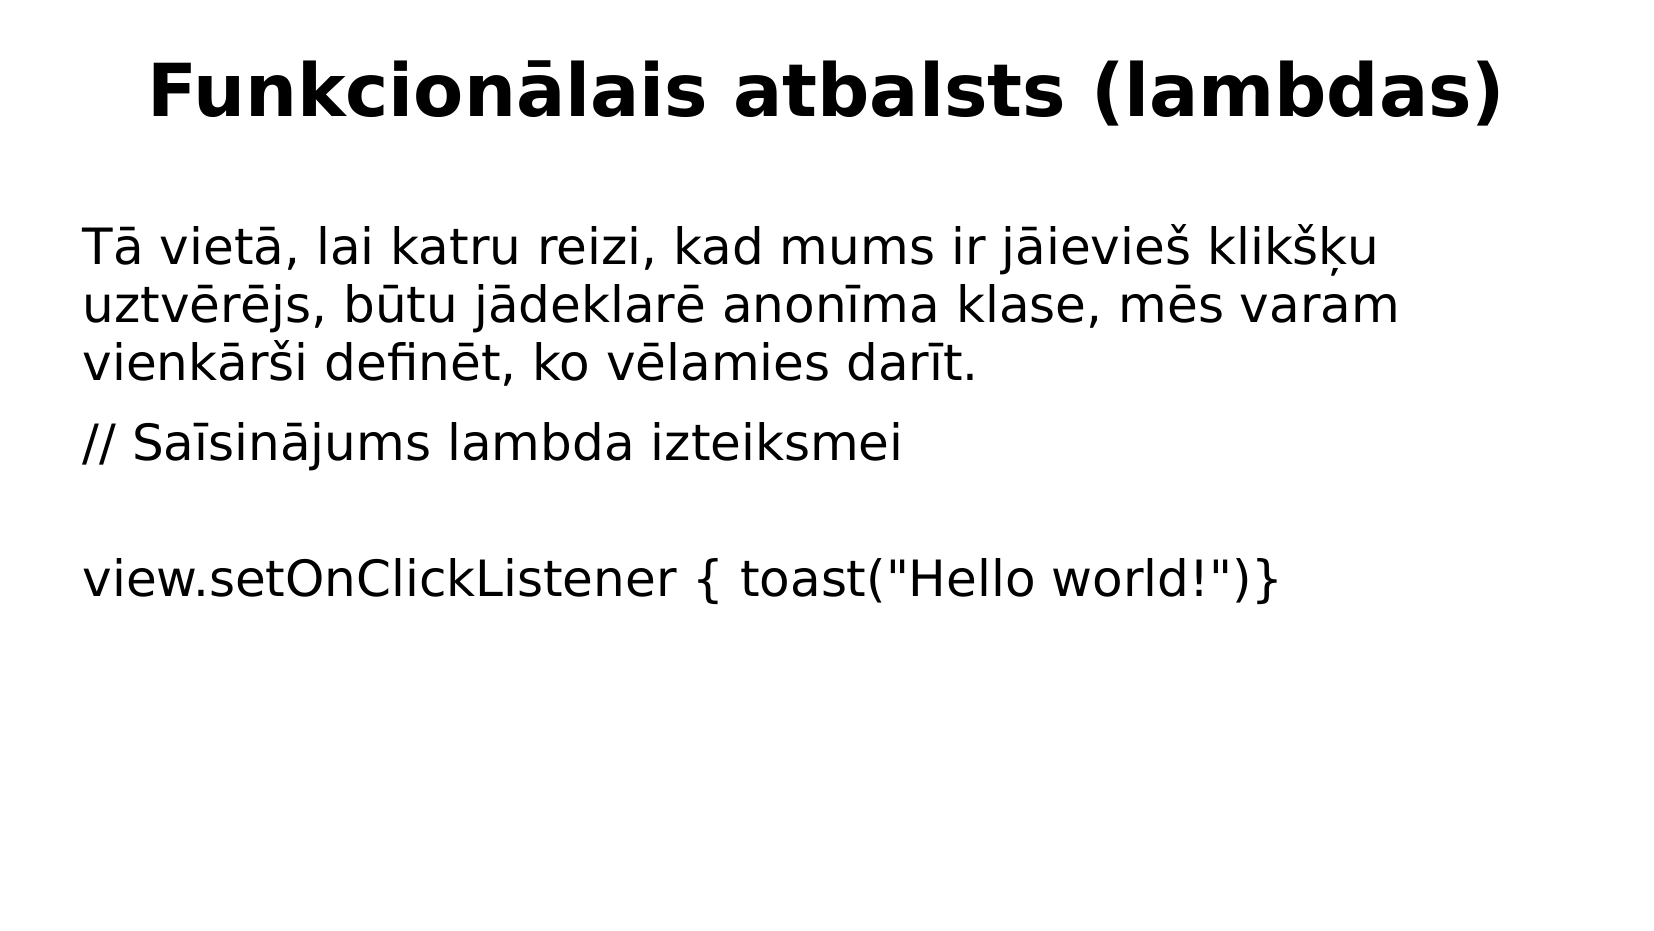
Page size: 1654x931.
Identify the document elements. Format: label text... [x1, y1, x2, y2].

title Funkcionālais atbalsts (lambdas) [82, 6, 1571, 177]
list Tā vietā, lai katru reizi, kad mums ir jāievieš klikšķu uztvērējs, būtu jādeklarē anonīma klase, mēs varam vienkārši definēt, ko vēlamies darīt. // Saīsinājums lambda izteiksmei view.setOnClickListener { toast("Hello world!")} [82, 217, 1571, 758]
